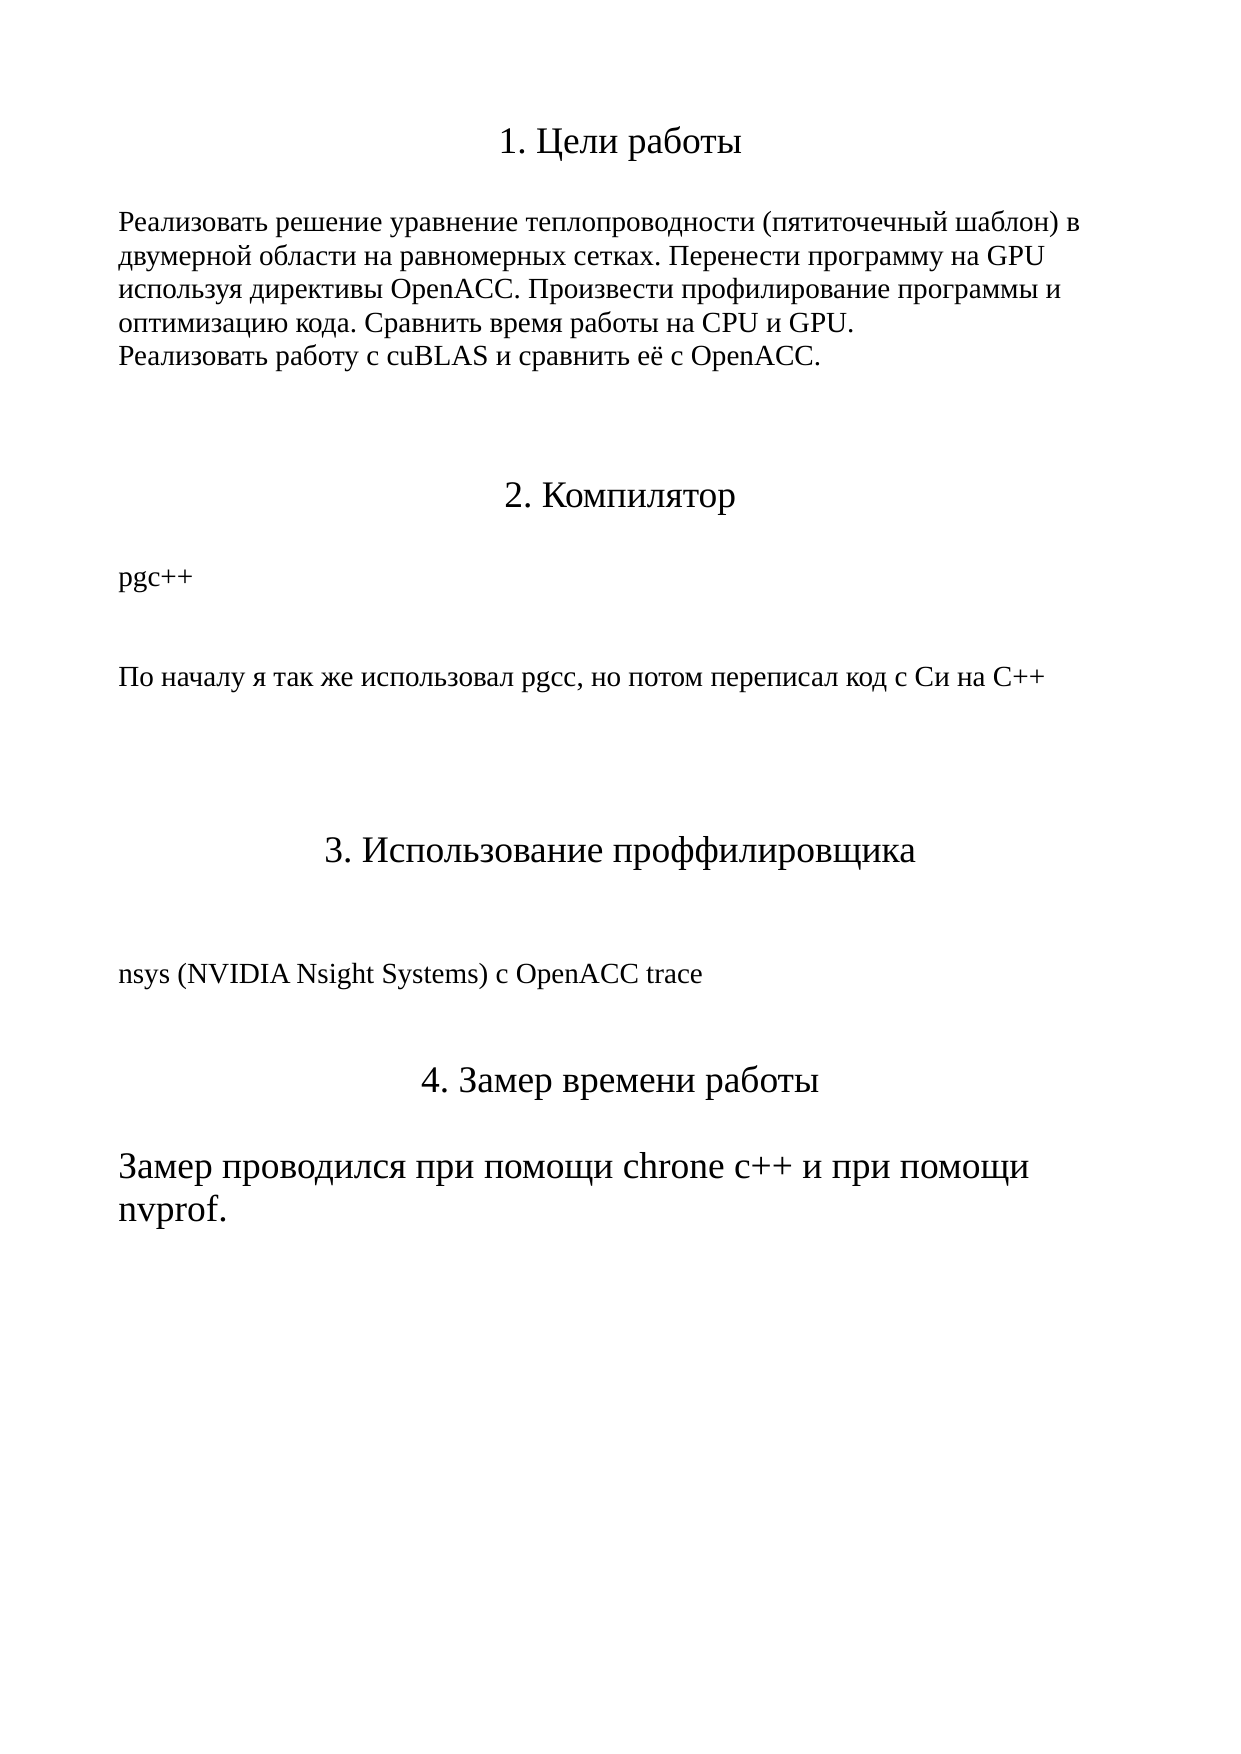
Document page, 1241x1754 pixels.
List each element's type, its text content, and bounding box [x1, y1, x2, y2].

text Реализовать решение уравнение теплопроводности (пятиточечный шаблон) в двумерной области на равномерных сетках. Перенести программу на GPU используя директивы OpenACC. Произвести профилирование программы и оптимизацию кода. Сравнить время работы на CPU и GPU. [118, 204, 1122, 338]
text nsys (NVIDIA Nsight Systems) с OpenACC trace [118, 957, 1122, 990]
text 4. Замер времени работы [118, 1057, 1122, 1100]
text 1. Цели работы [118, 118, 1122, 161]
text 3. Использование проффилировщика [118, 827, 1122, 870]
text pgc++ [118, 559, 1122, 592]
text Замер проводился при помощи chrone с++ и при помощи [118, 1143, 1122, 1187]
text nvprof. [118, 1187, 1122, 1230]
text 2. Компилятор [118, 473, 1122, 516]
text По началу я так же использовал pgcc, но потом переписал код с Си на С++ [118, 659, 1122, 693]
text Реализовать работу с cuBLAS и сравнить её с OpenACC. [118, 338, 1122, 372]
